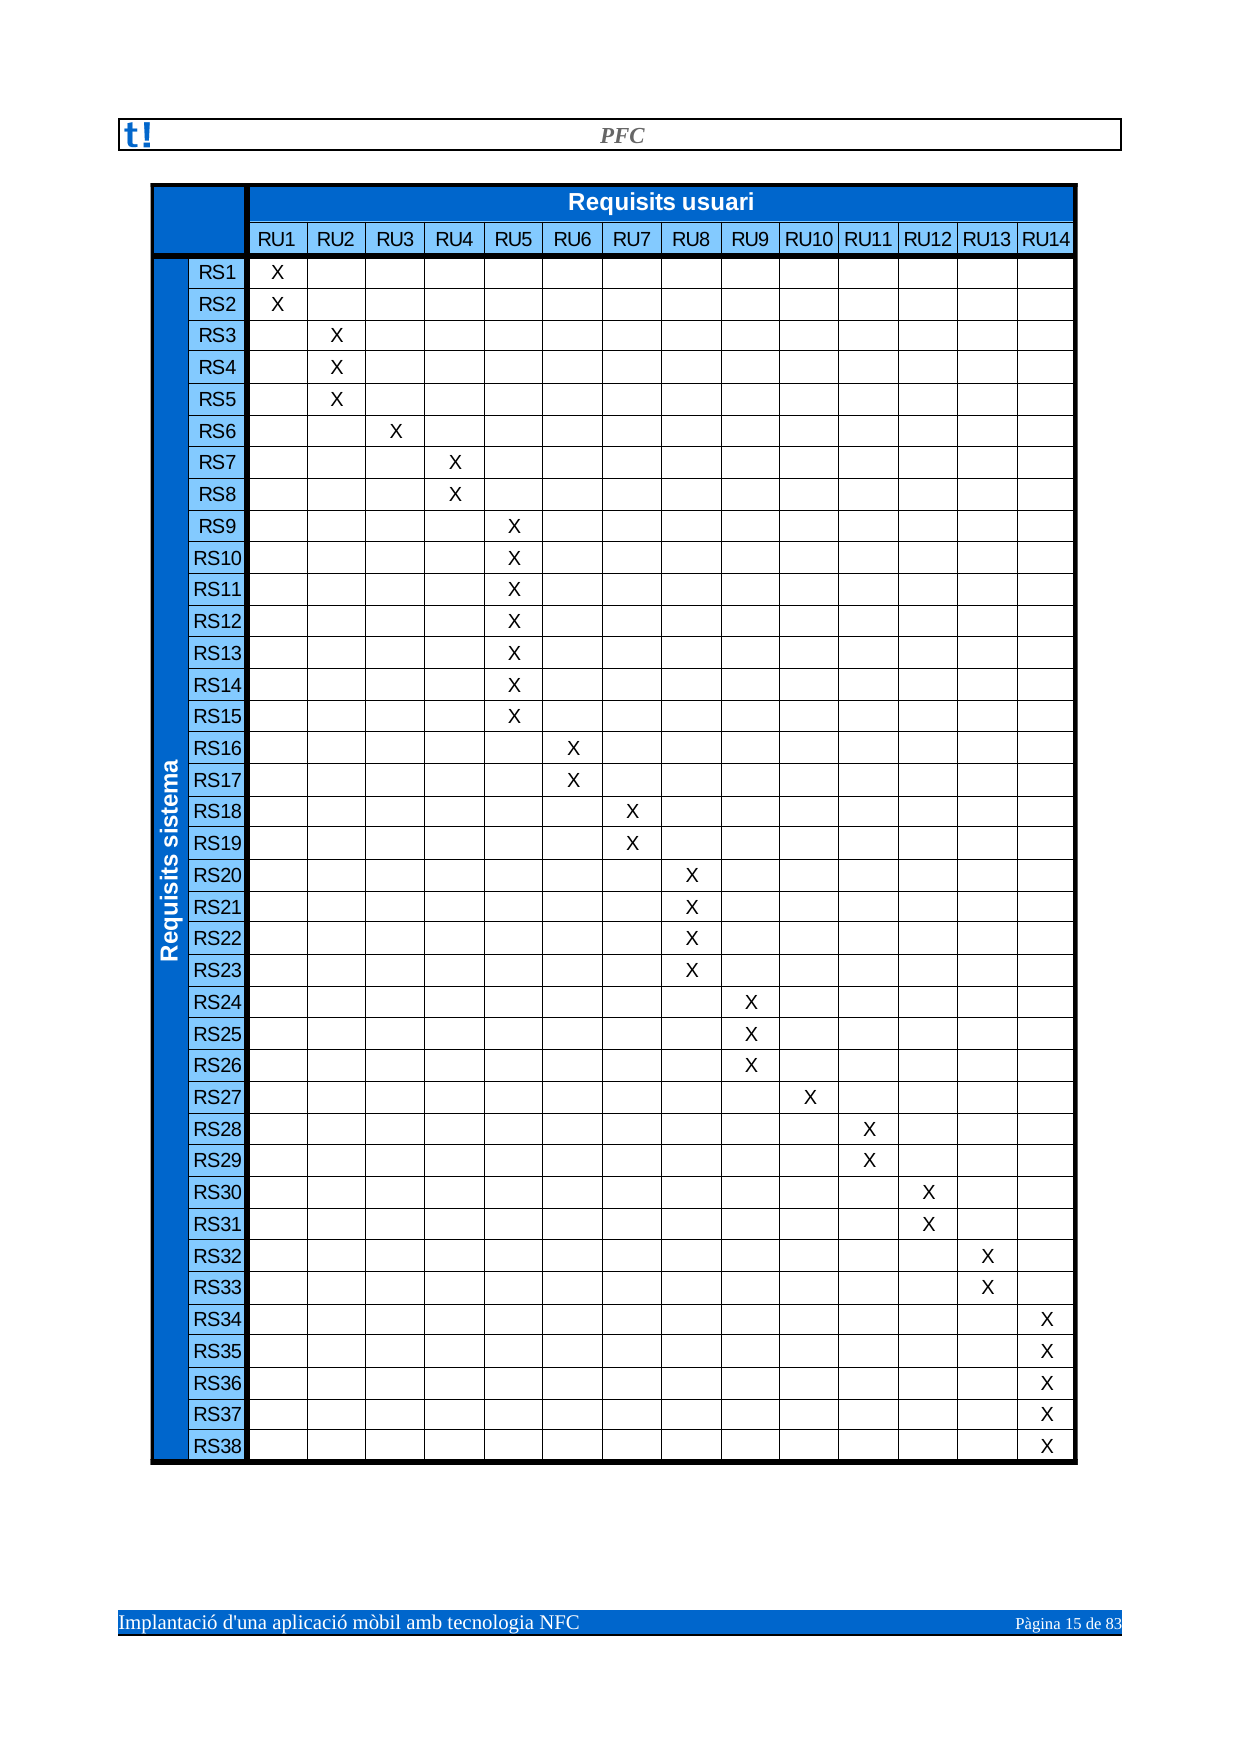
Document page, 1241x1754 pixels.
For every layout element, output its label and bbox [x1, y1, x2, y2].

picture [123, 121, 151, 148]
